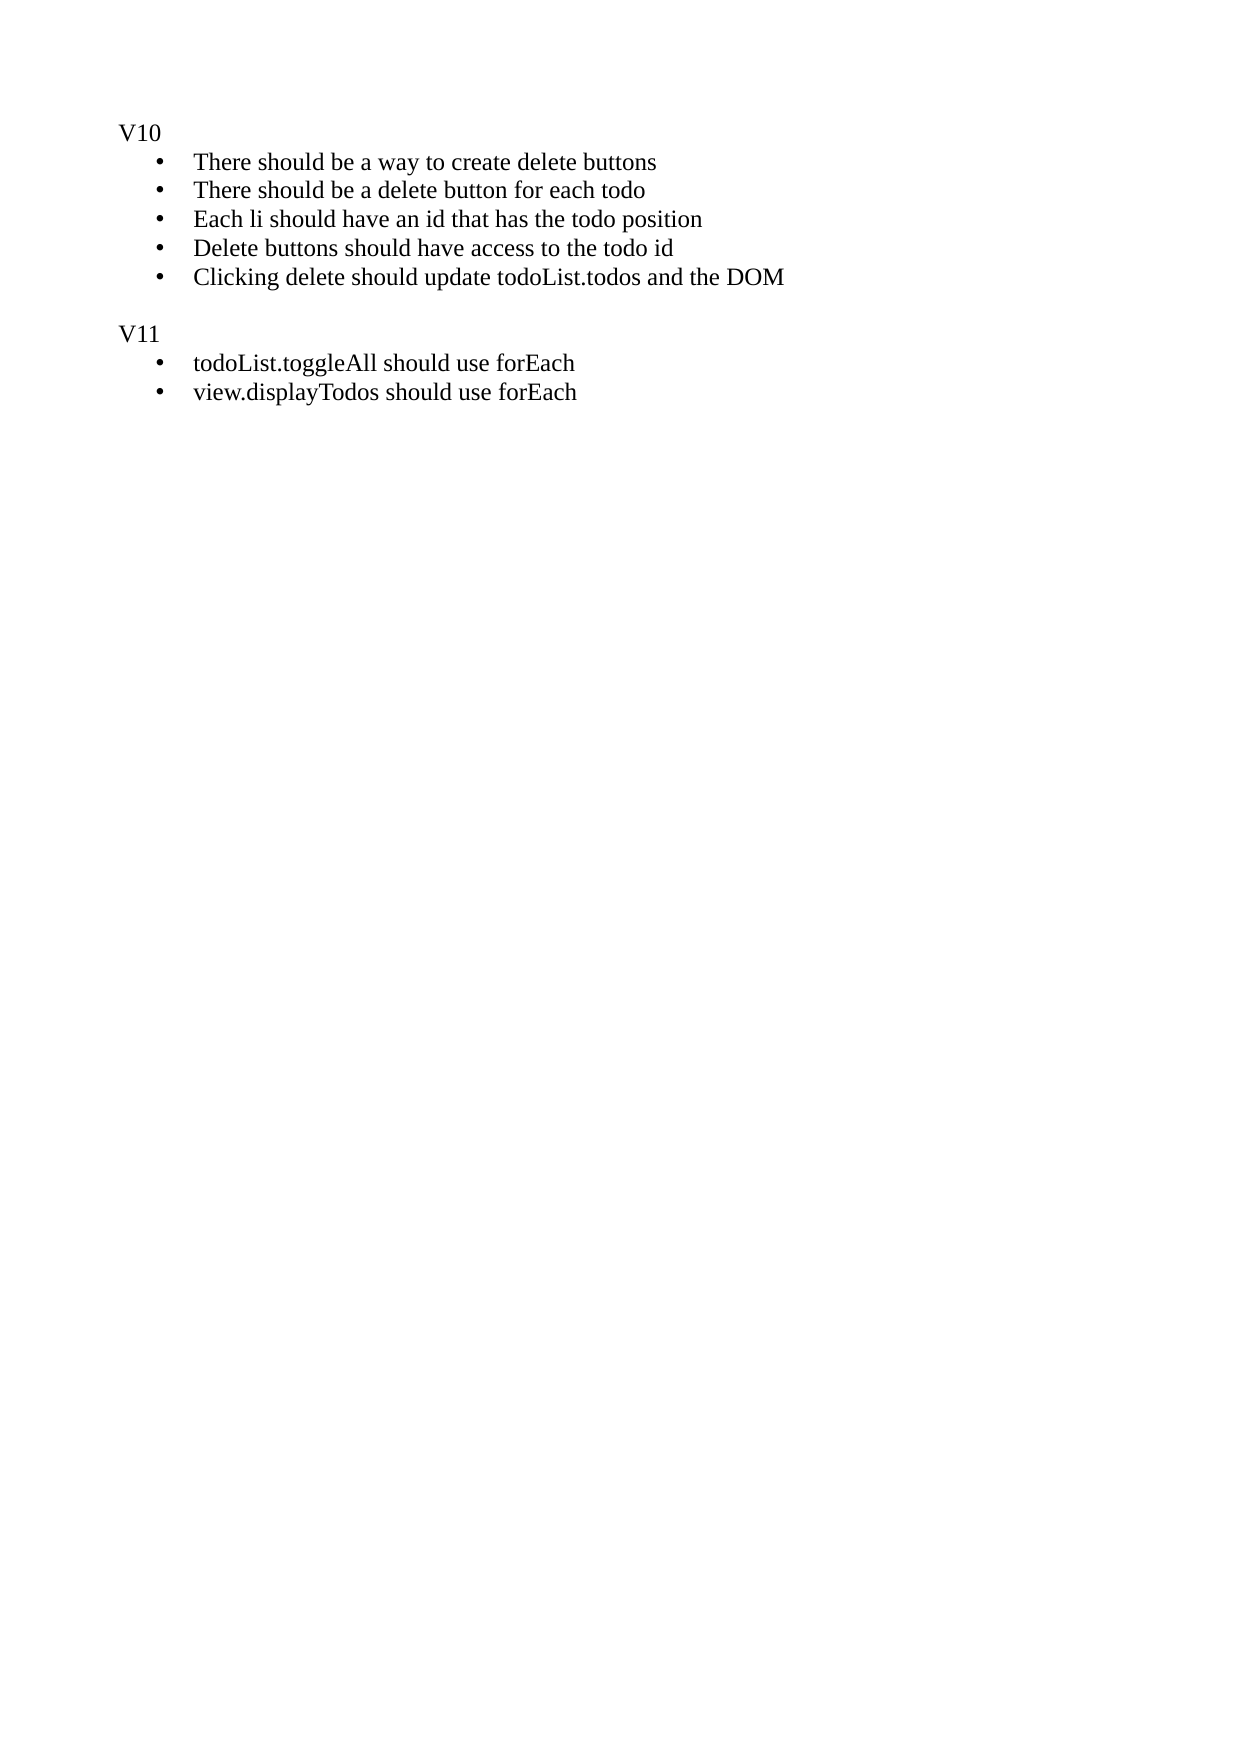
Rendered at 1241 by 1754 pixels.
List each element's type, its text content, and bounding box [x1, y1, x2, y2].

text V11 [118, 319, 1122, 348]
list Delete buttons should have access to the todo id [156, 233, 1122, 262]
list There should be a way to create delete buttons [156, 147, 1122, 176]
text V10 [118, 118, 1122, 147]
list view.displayTodos should use forEach [156, 377, 1122, 406]
list Each li should have an id that has the todo position [156, 204, 1122, 233]
list todoList.toggleAll should use forEach [156, 348, 1122, 377]
list Clicking delete should update todoList.todos and the DOM [156, 262, 1122, 291]
list There should be a delete button for each todo [156, 176, 1122, 204]
